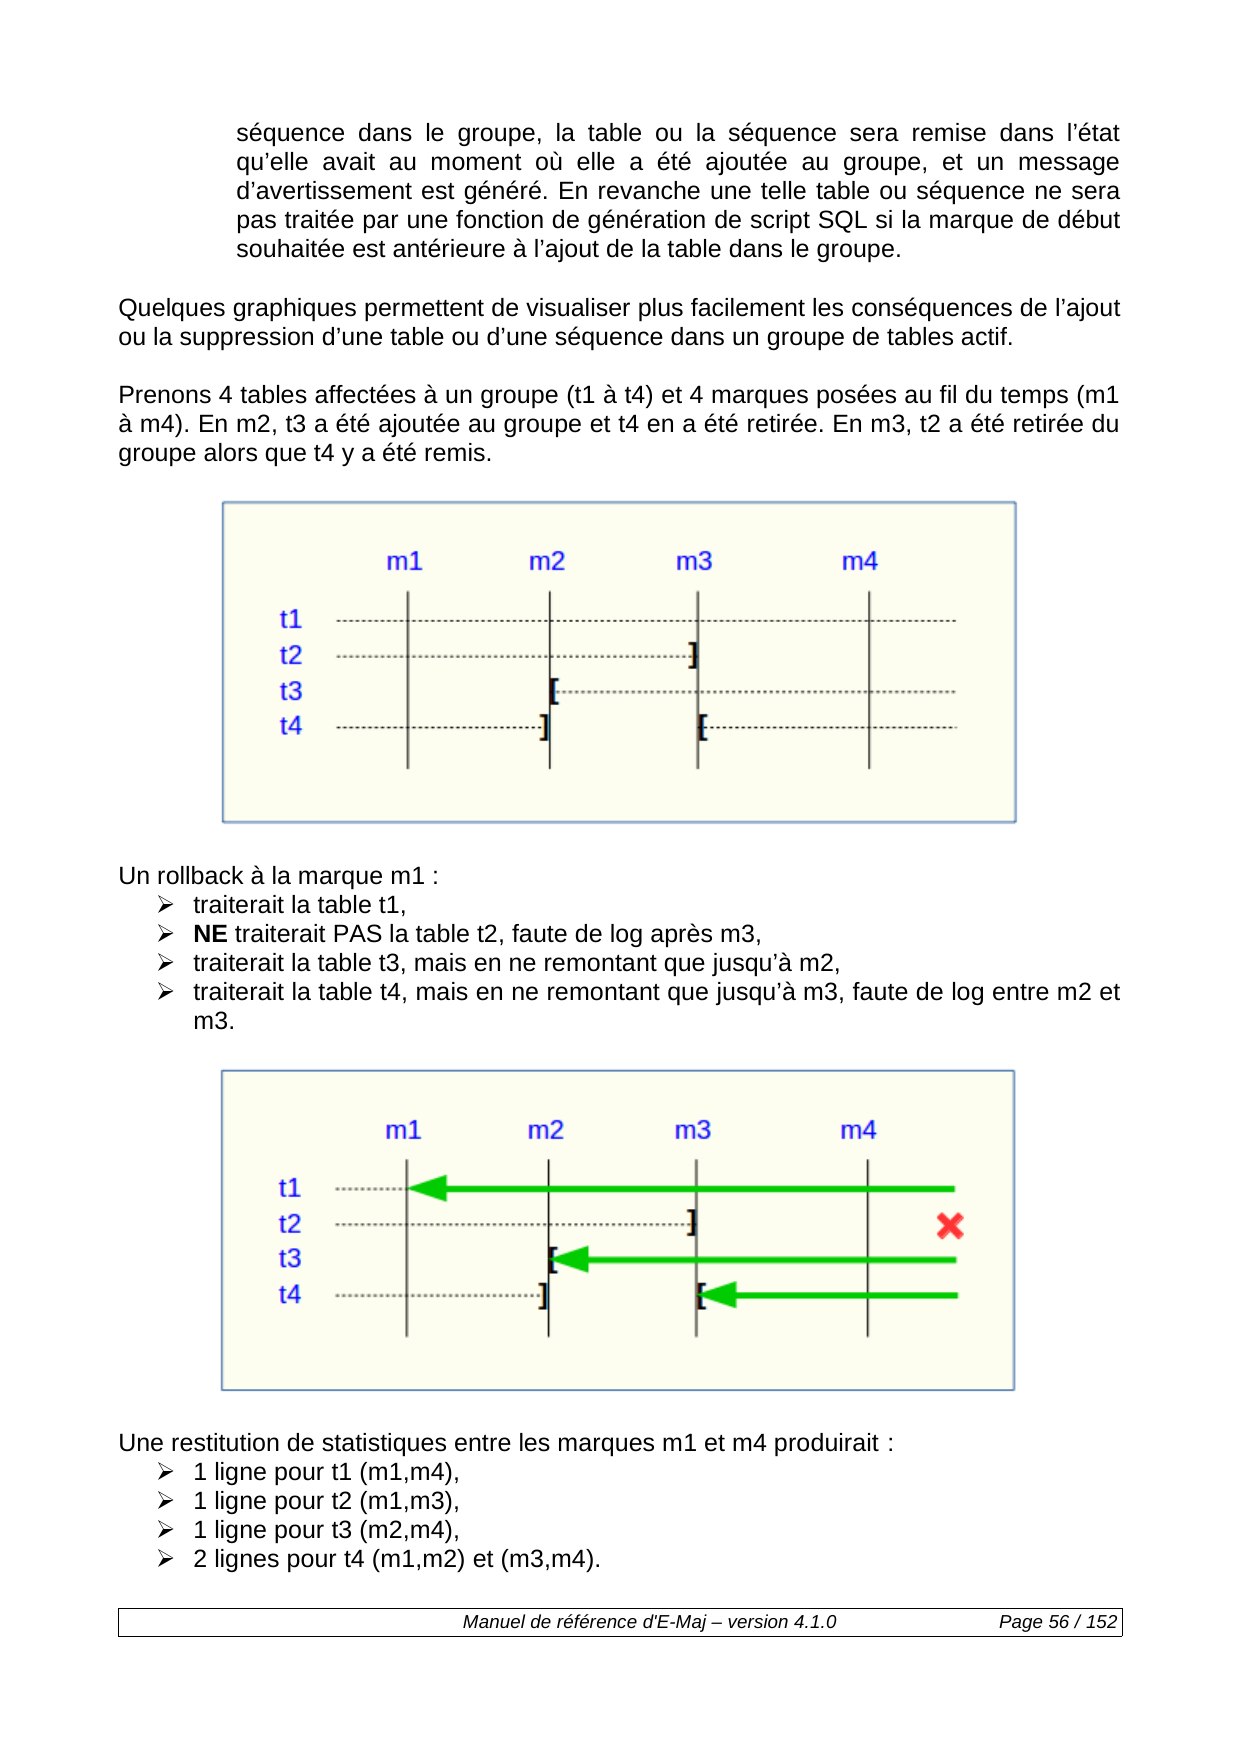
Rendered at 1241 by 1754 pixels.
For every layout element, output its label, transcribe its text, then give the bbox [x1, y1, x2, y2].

text Un rollback à la marque m1 : [118, 861, 1122, 890]
text Prenons 4 tables affectées à un groupe (t1 à t4) et 4 marques posées au fil du temps (m1 à m4). En m2, t3 a été ajoutée au groupe et t4 en a été retirée. En m3, t2 a été retirée du groupe alors que t4 y a été remis. [118, 380, 1122, 467]
text séquence dans le groupe, la table ou la séquence sera remise dans l’état qu’elle avait au moment où elle a été ajoutée au groupe, et un message d’avertissement est généré. En revanche une telle table ou séquence ne sera pas traitée par une fonction de génération de script SQL si la marque de début souhaitée est antérieure à l’ajout de la table dans le groupe. [236, 118, 1122, 263]
list 2 lignes pour t4 (m1,m2) et (m3,m4). [156, 1544, 1122, 1573]
picture [216, 496, 1024, 832]
list traiterait la table t4, mais en ne remontant que jusqu’à m3, faute de log entre m2 et m3. [156, 977, 1122, 1035]
text Une restitution de statistiques entre les marques m1 et m4 produirait : [118, 1428, 1122, 1457]
list 1 ligne pour t1 (m1,m4), [156, 1457, 1122, 1486]
list traiterait la table t3, mais en ne remontant que jusqu’à m2, [156, 948, 1122, 977]
list NE traiterait PAS la table t2, faute de log après m3, [156, 919, 1122, 948]
list traiterait la table t1, [156, 890, 1122, 919]
text Quelques graphiques permettent de visualiser plus facilement les conséquences de l’ajout ou la suppression d’une table ou d’une séquence dans un groupe de tables actif. [118, 292, 1122, 351]
list 1 ligne pour t2 (m1,m3), [156, 1486, 1122, 1515]
list 1 ligne pour t3 (m2,m4), [156, 1515, 1122, 1544]
picture [215, 1064, 1025, 1399]
